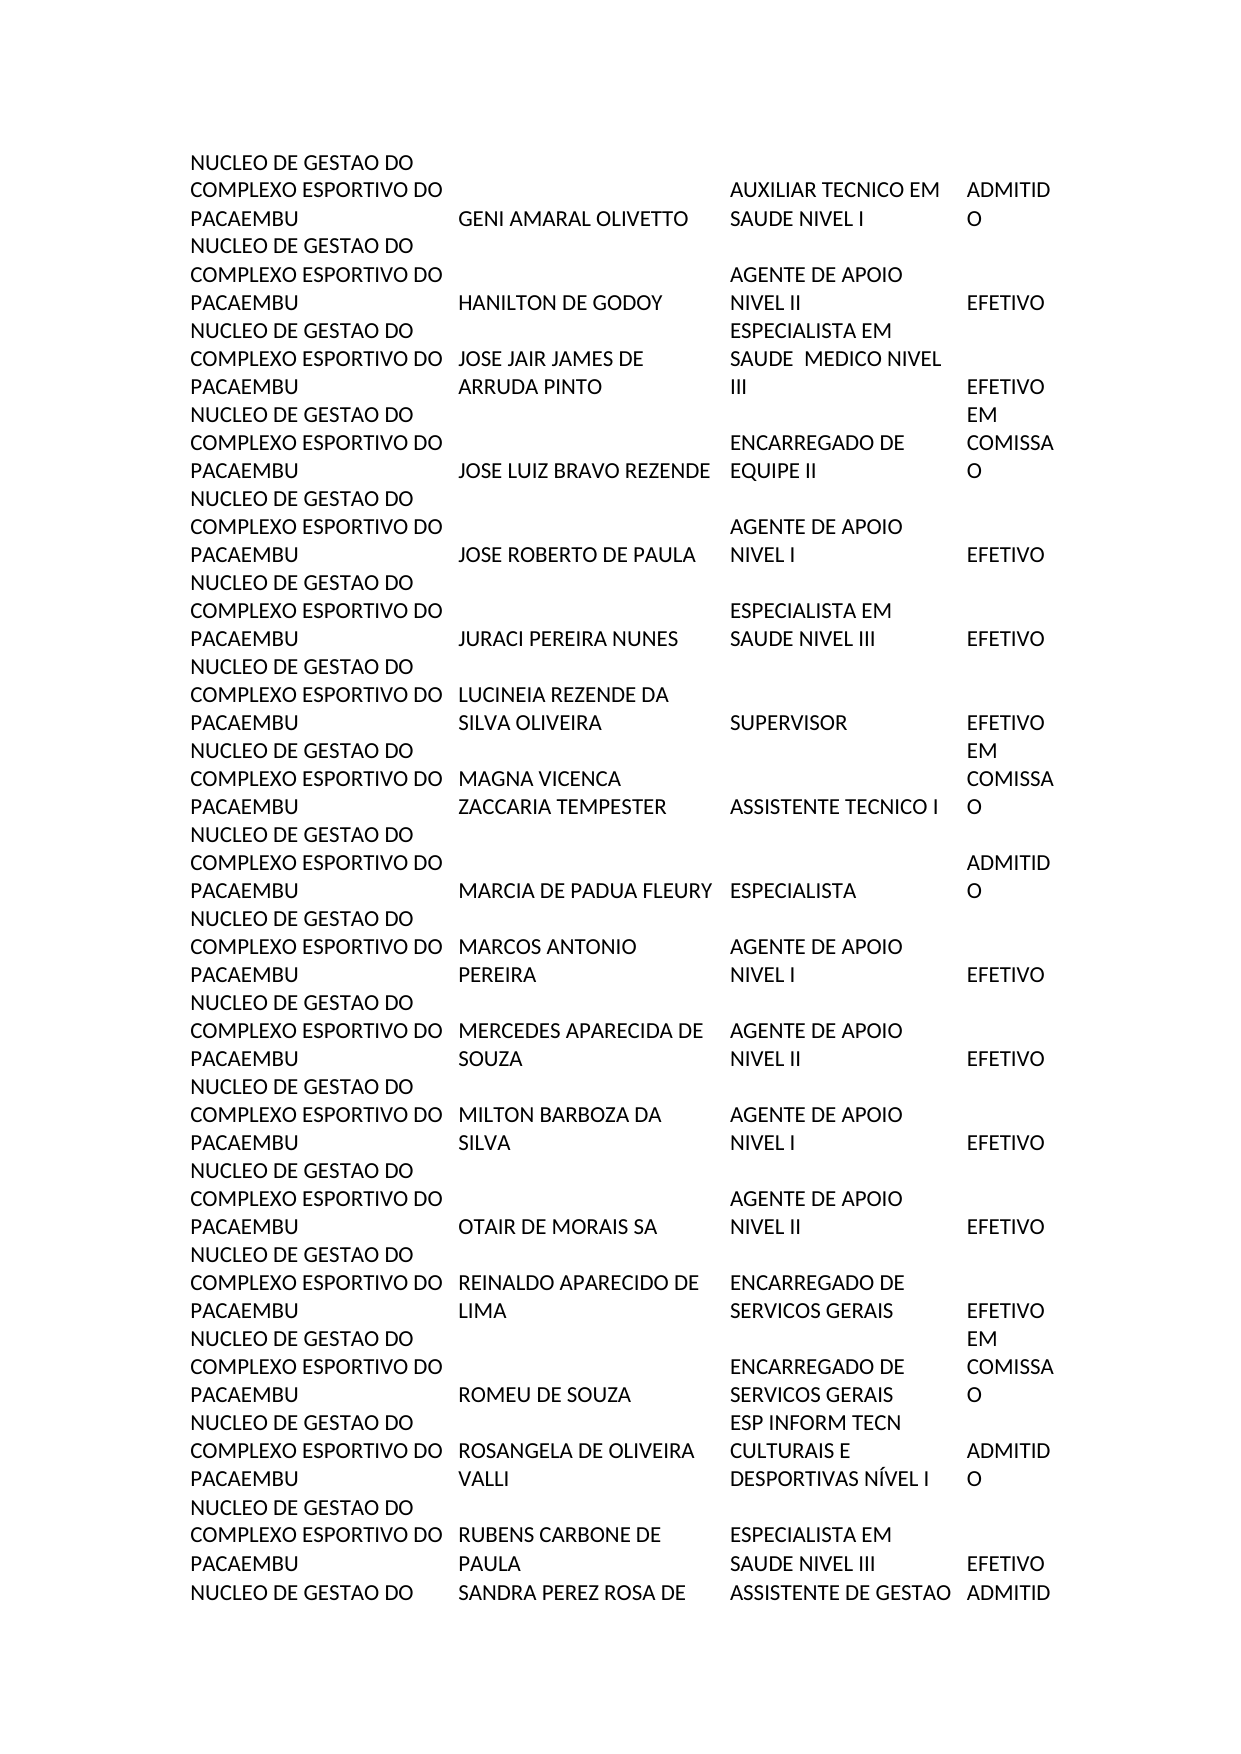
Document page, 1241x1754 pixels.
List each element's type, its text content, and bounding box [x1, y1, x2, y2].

table_cell EM COMISSAO [959, 400, 1072, 484]
table_cell NUCLEO DE GESTAO DO COMPLEXO ESPORTIVO DO PACAEMBU [183, 1409, 451, 1493]
table_cell SUPERVISOR [723, 652, 959, 736]
table_cell ESPECIALISTA EM SAUDE NIVEL III [723, 1493, 959, 1577]
table_cell EFETIVO [959, 652, 1072, 736]
table_cell EFETIVO [959, 1493, 1072, 1577]
table_cell EFETIVO [959, 232, 1072, 316]
table_cell AGENTE DE APOIO NIVEL I [723, 904, 959, 988]
table_cell NUCLEO DE GESTAO DO COMPLEXO ESPORTIVO DO PACAEMBU [183, 1493, 451, 1577]
table_cell ADMITIDO [959, 148, 1072, 232]
table_cell SANDRA PEREZ ROSA DE [451, 1577, 722, 1606]
table_cell NUCLEO DE GESTAO DO COMPLEXO ESPORTIVO DO PACAEMBU [183, 400, 451, 484]
table_cell NUCLEO DE GESTAO DO COMPLEXO ESPORTIVO DO PACAEMBU [183, 1072, 451, 1156]
table_cell MILTON BARBOZA DA SILVA [451, 1072, 722, 1156]
table_cell JURACI PEREIRA NUNES [451, 568, 722, 652]
table_cell EFETIVO [959, 568, 1072, 652]
table_cell MAGNA VICENCA ZACCARIA TEMPESTER [451, 736, 722, 820]
table_cell LUCINEIA REZENDE DA SILVA OLIVEIRA [451, 652, 722, 736]
table_cell ENCARREGADO DE EQUIPE II [723, 400, 959, 484]
table_cell NUCLEO DE GESTAO DO COMPLEXO ESPORTIVO DO PACAEMBU [183, 652, 451, 736]
table_cell NUCLEO DE GESTAO DO COMPLEXO ESPORTIVO DO PACAEMBU [183, 1325, 451, 1408]
table_cell AGENTE DE APOIO NIVEL I [723, 1072, 959, 1156]
table_cell NUCLEO DE GESTAO DO COMPLEXO ESPORTIVO DO PACAEMBU [183, 1240, 451, 1324]
table_cell AGENTE DE APOIO NIVEL I [723, 484, 959, 568]
table_cell NUCLEO DE GESTAO DO [183, 1577, 451, 1606]
table_cell JOSE LUIZ BRAVO REZENDE [451, 400, 722, 484]
table_cell NUCLEO DE GESTAO DO COMPLEXO ESPORTIVO DO PACAEMBU [183, 988, 451, 1072]
table_cell ADMITIDO [959, 820, 1072, 904]
table_cell ESP INFORM TECN CULTURAIS E DESPORTIVAS NÍVEL I [723, 1409, 959, 1493]
table_cell ADMITIDO [959, 1409, 1072, 1493]
table_cell EFETIVO [959, 316, 1072, 400]
table_cell NUCLEO DE GESTAO DO COMPLEXO ESPORTIVO DO PACAEMBU [183, 1156, 451, 1240]
table_cell HANILTON DE GODOY [451, 232, 722, 316]
table_cell AGENTE DE APOIO NIVEL II [723, 1156, 959, 1240]
table_cell ESPECIALISTA EM SAUDE MEDICO NIVEL III [723, 316, 959, 400]
table_cell MERCEDES APARECIDA DE SOUZA [451, 988, 722, 1072]
table_cell ADMITID [959, 1577, 1072, 1606]
table_cell NUCLEO DE GESTAO DO COMPLEXO ESPORTIVO DO PACAEMBU [183, 568, 451, 652]
table_cell ASSISTENTE DE GESTAO [723, 1577, 959, 1606]
table_cell EM COMISSAO [959, 1325, 1072, 1408]
table_cell MARCIA DE PADUA FLEURY [451, 820, 722, 904]
table_cell REINALDO APARECIDO DE LIMA [451, 1240, 722, 1324]
table_cell AUXILIAR TECNICO EM SAUDE NIVEL I [723, 148, 959, 232]
table_cell NUCLEO DE GESTAO DO COMPLEXO ESPORTIVO DO PACAEMBU [183, 904, 451, 988]
table_cell ASSISTENTE TECNICO I [723, 736, 959, 820]
table_cell EFETIVO [959, 988, 1072, 1072]
table_cell GENI AMARAL OLIVETTO [451, 148, 722, 232]
table_cell MARCOS ANTONIO PEREIRA [451, 904, 722, 988]
table_cell EFETIVO [959, 1156, 1072, 1240]
table_cell NUCLEO DE GESTAO DO COMPLEXO ESPORTIVO DO PACAEMBU [183, 736, 451, 820]
table_cell NUCLEO DE GESTAO DO COMPLEXO ESPORTIVO DO PACAEMBU [183, 820, 451, 904]
table_cell JOSE JAIR JAMES DE ARRUDA PINTO [451, 316, 722, 400]
table_cell JOSE ROBERTO DE PAULA [451, 484, 722, 568]
table_cell ROMEU DE SOUZA [451, 1325, 722, 1408]
table_cell EFETIVO [959, 1072, 1072, 1156]
table_cell NUCLEO DE GESTAO DO COMPLEXO ESPORTIVO DO PACAEMBU [183, 484, 451, 568]
table_cell RUBENS CARBONE DE PAULA [451, 1493, 722, 1577]
table_cell EM COMISSAO [959, 736, 1072, 820]
table_cell EFETIVO [959, 1240, 1072, 1324]
table_cell AGENTE DE APOIO NIVEL II [723, 988, 959, 1072]
table_cell ESPECIALISTA [723, 820, 959, 904]
table_cell ENCARREGADO DE SERVICOS GERAIS [723, 1325, 959, 1408]
table_cell OTAIR DE MORAIS SA [451, 1156, 722, 1240]
table_cell AGENTE DE APOIO NIVEL II [723, 232, 959, 316]
table_cell NUCLEO DE GESTAO DO COMPLEXO ESPORTIVO DO PACAEMBU [183, 148, 451, 232]
table_cell NUCLEO DE GESTAO DO COMPLEXO ESPORTIVO DO PACAEMBU [183, 316, 451, 400]
table_cell ROSANGELA DE OLIVEIRA VALLI [451, 1409, 722, 1493]
table_cell NUCLEO DE GESTAO DO COMPLEXO ESPORTIVO DO PACAEMBU [183, 232, 451, 316]
table_cell ESPECIALISTA EM SAUDE NIVEL III [723, 568, 959, 652]
table_cell EFETIVO [959, 484, 1072, 568]
table_cell ENCARREGADO DE SERVICOS GERAIS [723, 1240, 959, 1324]
table_cell EFETIVO [959, 904, 1072, 988]
